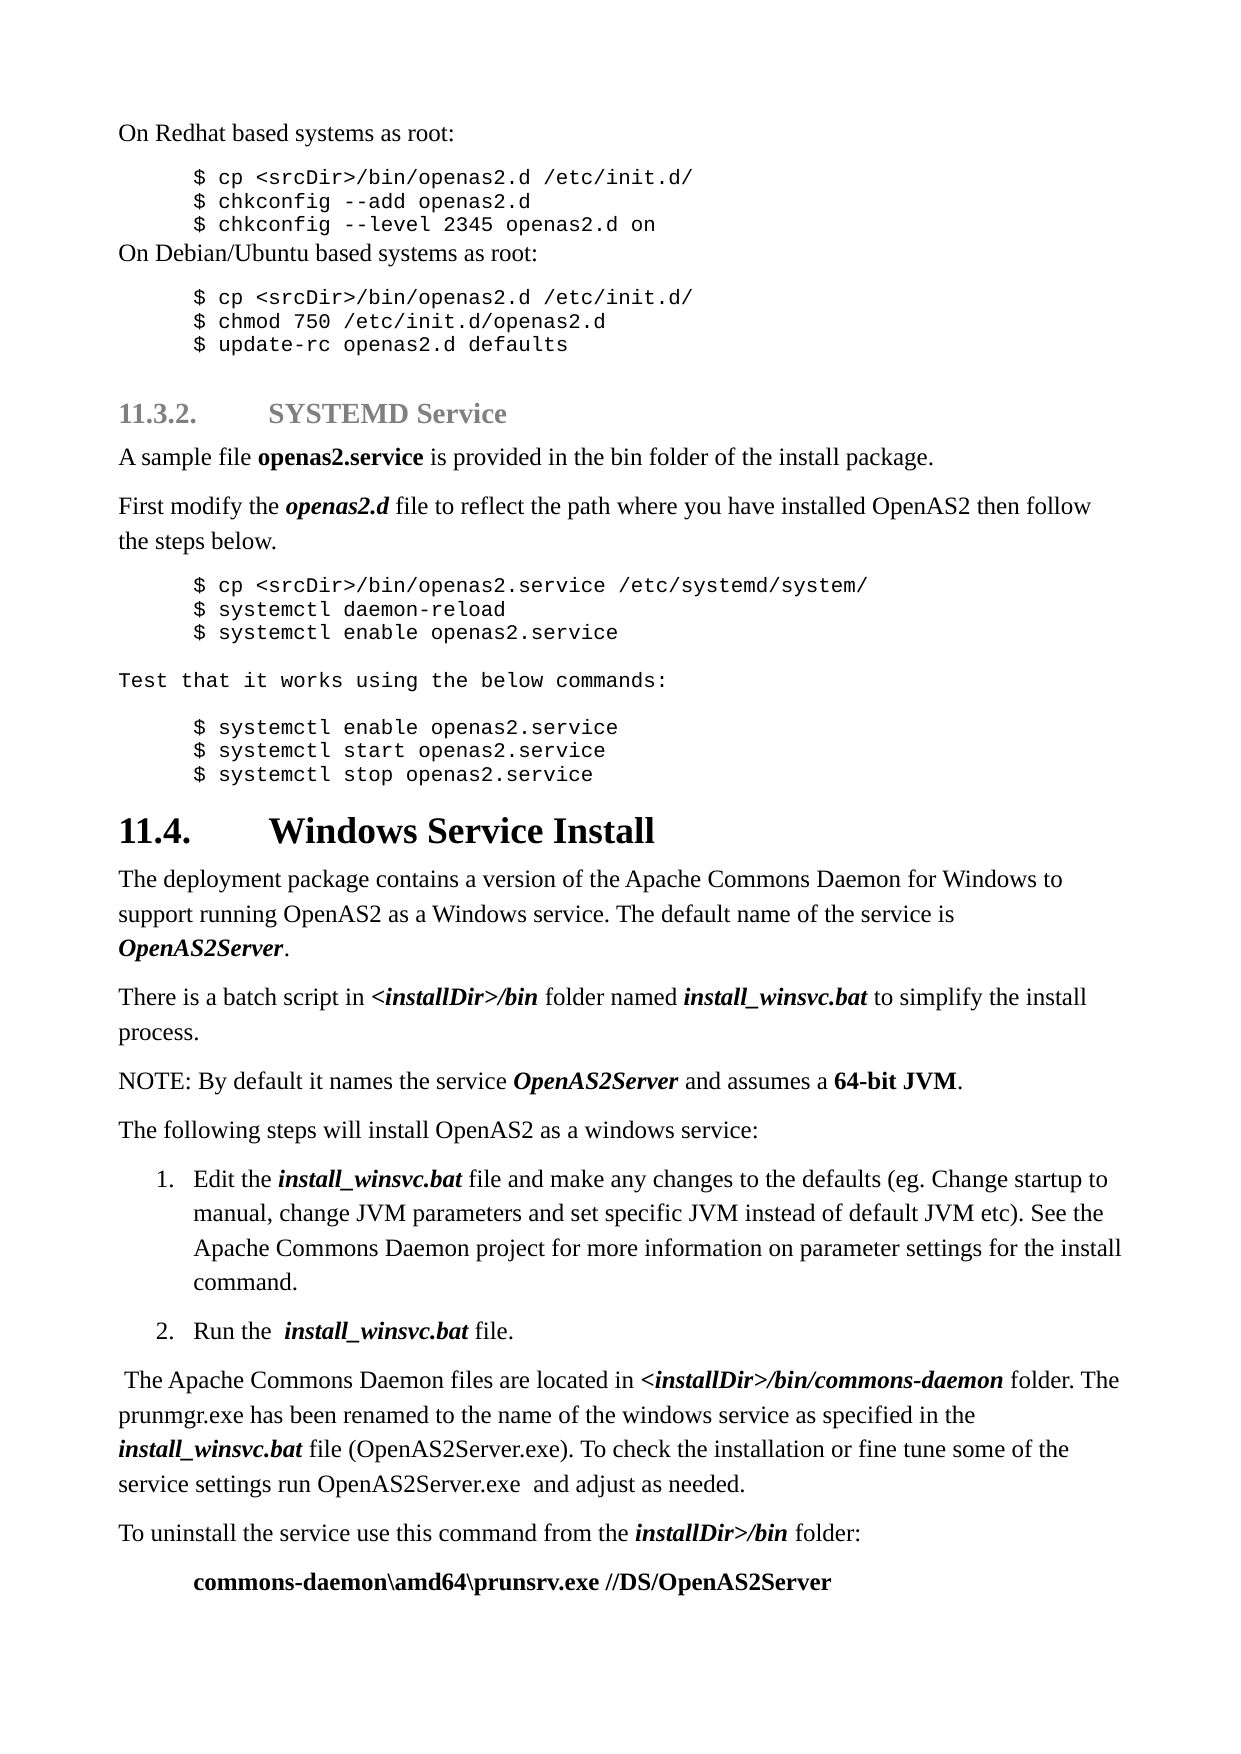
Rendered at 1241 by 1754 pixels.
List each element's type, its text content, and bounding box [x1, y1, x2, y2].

list Edit the install_winsvc.bat file and make any changes to the defaults (eg. Change startup to manual, change JVM parameters and set specific JVM instead of default JVM etc). See the Apache Commons Daemon project for more information on parameter settings for the install command. [156, 1164, 1122, 1296]
text $ chkconfig --level 2345 openas2.d on [193, 214, 1122, 238]
text $ systemctl daemon-reload [193, 599, 1122, 622]
text The deployment package contains a version of the Apache Commons Daemon for Windows to support running OpenAS2 as a Windows service. The default name of the service is OpenAS2Server. [118, 864, 1122, 962]
text NOTE: By default it names the service OpenAS2Server and assumes a 64-bit JVM. [118, 1066, 1122, 1094]
text $ cp <srcDir>/bin/openas2.d /etc/init.d/ [193, 287, 1122, 311]
text To uninstall the service use this command from the installDir>/bin folder: [118, 1518, 1122, 1547]
text The following steps will install OpenAS2 as a windows service: [118, 1115, 1122, 1144]
text $ cp <srcDir>/bin/openas2.d /etc/init.d/ [193, 167, 1122, 191]
subtitle Windows Service Install [118, 809, 1122, 852]
subtitle SYSTEMD Service [118, 396, 1122, 430]
text $ cp <srcDir>/bin/openas2.service /etc/systemd/system/ [193, 575, 1122, 599]
text On Redhat based systems as root: [118, 118, 1122, 147]
text There is a batch script in <installDir>/bin folder named install_winsvc.bat to simplify the install process. [118, 982, 1122, 1046]
text A sample file openas2.service is provided in the bin folder of the install package. [118, 442, 1122, 471]
text The Apache Commons Daemon files are located in <installDir>/bin/commons-daemon folder. The prunmgr.exe has been renamed to the name of the windows service as specified in the install_winsvc.bat file (OpenAS2Server.exe). To check the installation or fine tune some of the service settings run OpenAS2Server.exe and adjust as needed. [118, 1366, 1122, 1498]
text $ systemctl enable openas2.service $ systemctl start openas2.service $ systemctl stop openas2.service [193, 693, 1122, 788]
text commons-daemon\amd64\prunsrv.exe //DS/OpenAS2Server [193, 1567, 1122, 1596]
text $ update-rc openas2.d defaults [193, 334, 1122, 358]
text $ chkconfig --add openas2.d [193, 191, 1122, 214]
text First modify the openas2.d file to reflect the path where you have installed OpenAS2 then follow the steps below. [118, 491, 1122, 555]
text Test that it works using the below commands: [118, 669, 1122, 693]
text $ chmod 750 /etc/init.d/openas2.d [193, 311, 1122, 334]
list Run the install_winsvc.bat file. [156, 1316, 1122, 1345]
text $ systemctl enable openas2.service [193, 622, 1122, 646]
text On Debian/Ubuntu based systems as root: [118, 238, 1122, 267]
